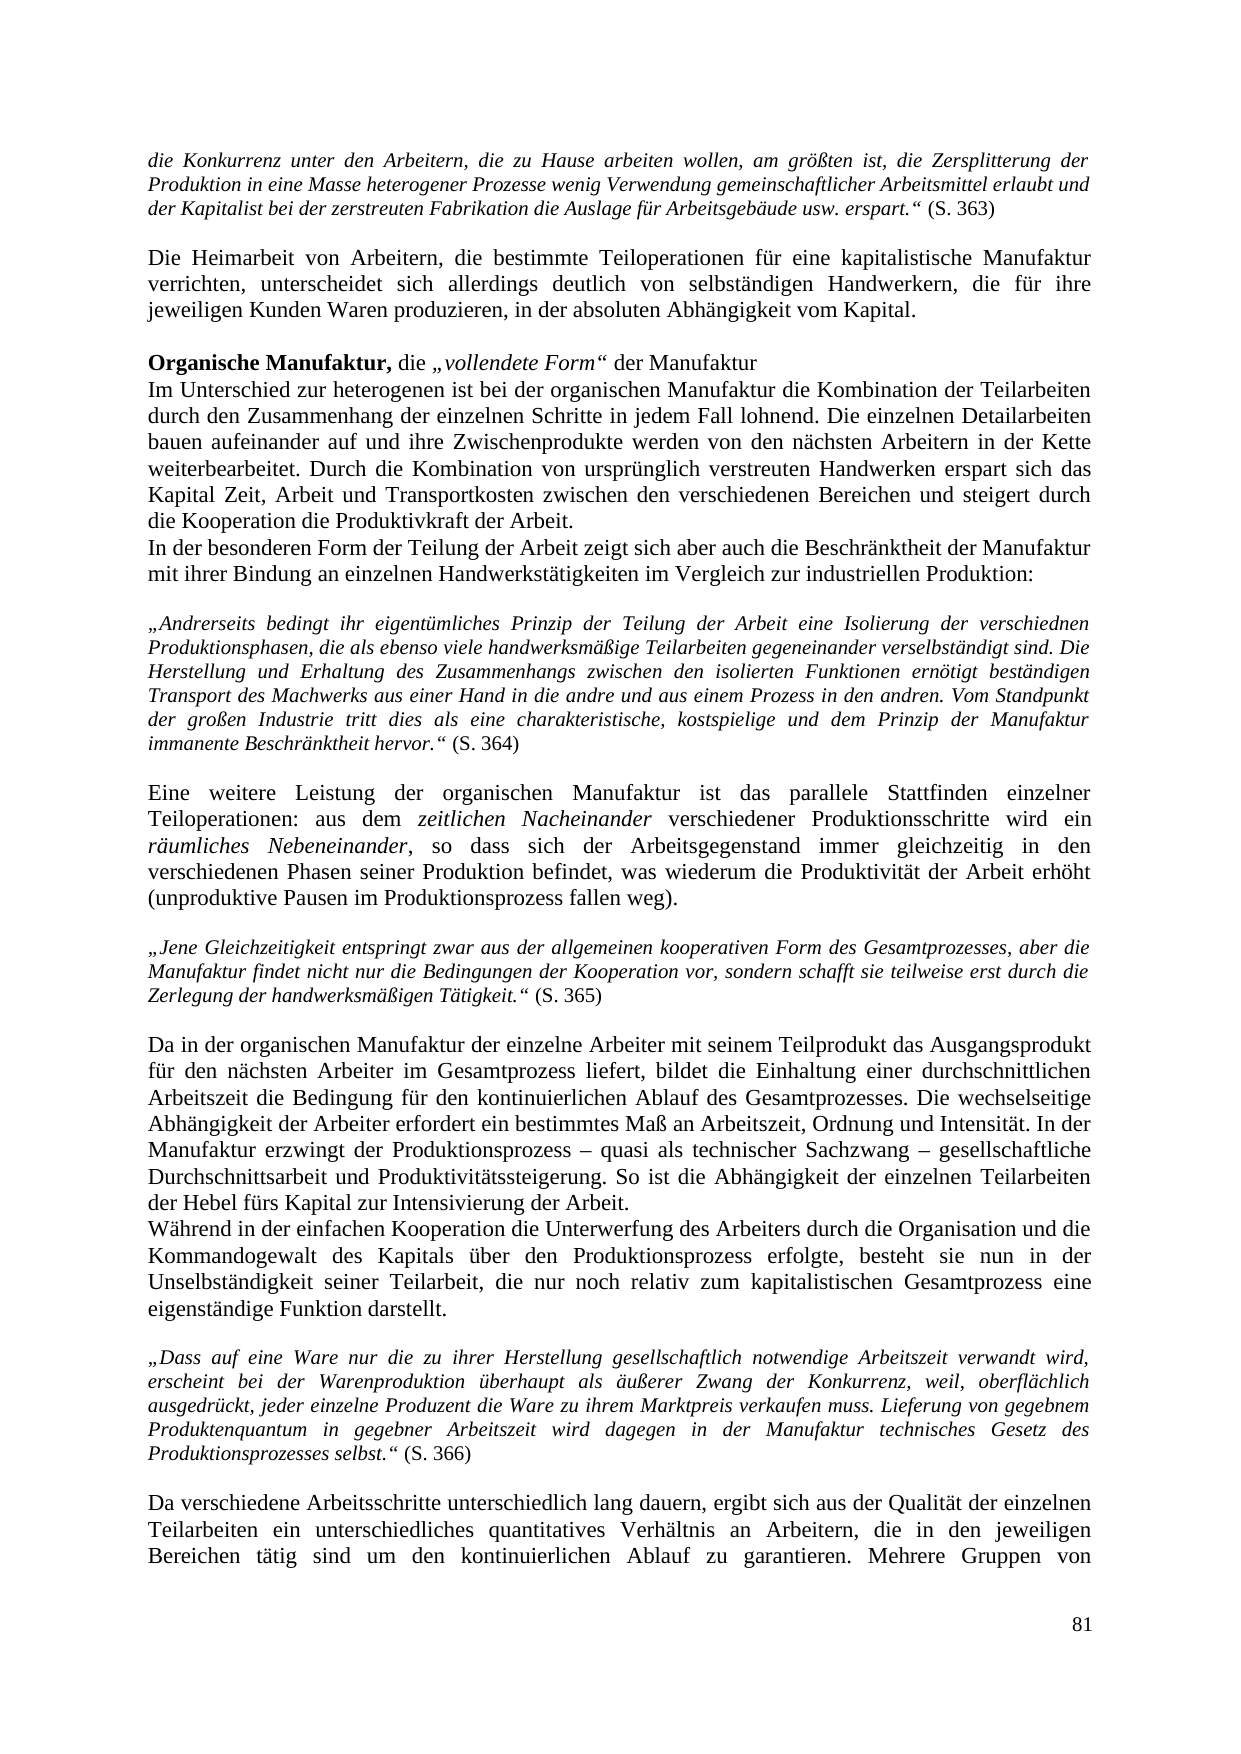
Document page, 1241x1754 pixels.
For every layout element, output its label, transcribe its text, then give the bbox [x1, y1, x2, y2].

text die Konkurrenz unter den Arbeitern, die zu Hause arbeiten wollen, am größten ist, die Zersplitterung der Produktion in eine Masse heterogener Prozesse wenig Verwendung gemeinschaftlicher Arbeitsmittel erlaubt und der Kapitalist bei der zerstreuten Fabrikation die Auslage für Arbeitsgebäude usw. erspart.“ (S. 363) [148, 148, 1093, 220]
text Während in der einfachen Kooperation die Unterwerfung des Arbeiters durch die Organisation und die Kommandogewalt des Kapitals über den Produktionsprozess erfolgte, besteht sie nun in der Unselbständigkeit seiner Teilarbeit, die nur noch relativ zum kapitalistischen Gesamtprozess eine eigenständige Funktion darstellt. [148, 1216, 1093, 1321]
text „Dass auf eine Ware nur die zu ihrer Herstellung gesellschaftlich notwendige Arbeitszeit verwandt wird, erscheint bei der Warenproduktion überhaupt als äußerer Zwang der Konkurrenz, weil, oberflächlich ausgedrückt, jeder einzelne Produzent die Ware zu ihrem Marktpreis verkaufen muss. Lieferung von gegebnem Produktenquantum in gegebner Arbeitszeit wird dagegen in der Manufaktur technisches Gesetz des Produktionsprozesses selbst.“ (S. 366) [148, 1345, 1093, 1465]
text „Andrerseits bedingt ihr eigentümliches Prinzip der Teilung der Arbeit eine Isolierung der verschiednen Produktionsphasen, die als ebenso viele handwerksmäßige Teilarbeiten gegeneinander verselbständigt sind. Die Herstellung und Erhaltung des Zusammenhangs zwischen den isolierten Funktionen ernötigt beständigen Transport des Machwerks aus einer Hand in die andre und aus einem Prozess in den andren. Vom Standpunkt der großen Industrie tritt dies als eine charakteristische, kostspielige und dem Prinzip der Manufaktur immanente Beschränktheit hervor.“ (S. 364) [148, 611, 1093, 755]
text „Jene Gleichzeitigkeit entspringt zwar aus der allgemeinen kooperativen Form des Gesamtprozesses, aber die Manufaktur findet nicht nur die Bedingungen der Kooperation vor, sondern schafft sie teilweise erst durch die Zerlegung der handwerksmäßigen Tätigkeit.“ (S. 365) [148, 935, 1093, 1007]
text Da verschiedene Arbeitsschritte unterschiedlich lang dauern, ergibt sich aus der Qualität der einzelnen Teilarbeiten ein unterschiedliches quantitatives Verhältnis an Arbeitern, die in den jeweiligen Bereichen tätig sind um den kontinuierlichen Ablauf zu garantieren. Mehrere Gruppen von [148, 1489, 1093, 1568]
text In der besonderen Form der Teilung der Arbeit zeigt sich aber auch die Beschränktheit der Manufaktur mit ihrer Bindung an einzelnen Handwerkstätigkeiten im Vergleich zur industriellen Produktion: [148, 534, 1093, 586]
text Da in der organischen Manufaktur der einzelne Arbeiter mit seinem Teilprodukt das Ausgangsprodukt für den nächsten Arbeiter im Gesamtprozess liefert, bildet die Einhaltung einer durchschnittlichen Arbeitszeit die Bedingung für den kontinuierlichen Ablauf des Gesamtprozesses. Die wechselseitige Abhängigkeit der Arbeiter erfordert ein bestimmtes Maß an Arbeitszeit, Ordnung und Intensität. In der Manufaktur erzwingt der Produktionsprozess – quasi als technischer Sachzwang – gesellschaftliche Durchschnittsarbeit und Produktivitätssteigerung. So ist die Abhängigkeit der einzelnen Teilarbeiten der Hebel fürs Kapital zur Intensivierung der Arbeit. [148, 1031, 1093, 1216]
text Im Unterschied zur heterogenen ist bei der organischen Manufaktur die Kombination der Teilarbeiten durch den Zusammenhang der einzelnen Schritte in jedem Fall lohnend. Die einzelnen Detailarbeiten bauen aufeinander auf und ihre Zwischenprodukte werden von den nächsten Arbeitern in der Kette weiterbearbeitet. Durch die Kombination von ursprünglich verstreuten Handwerken erspart sich das Kapital Zeit, Arbeit und Transportkosten zwischen den verschiedenen Bereichen und steigert durch die Kooperation die Produktivkraft der Arbeit. [148, 376, 1093, 534]
text Die Heimarbeit von Arbeitern, die bestimmte Teiloperationen für eine kapitalistische Manufaktur verrichten, unterscheidet sich allerdings deutlich von selbständigen Handwerkern, die für ihre jeweiligen Kunden Waren produzieren, in der absoluten Abhängigkeit vom Kapital. [148, 244, 1093, 323]
text Eine weitere Leistung der organischen Manufaktur ist das parallele Stattfinden einzelner Teiloperationen: aus dem zeitlichen Nacheinander verschiedener Produktionsschritte wird ein räumliches Nebeneinander, so dass sich der Arbeitsgegenstand immer gleichzeitig in den verschiedenen Phasen seiner Produktion befindet, was wiederum die Produktivität der Arbeit erhöht (unproduktive Pausen im Produktionsprozess fallen weg). [148, 779, 1093, 911]
text Organische Manufaktur, die „vollendete Form“ der Manufaktur [148, 349, 1093, 376]
